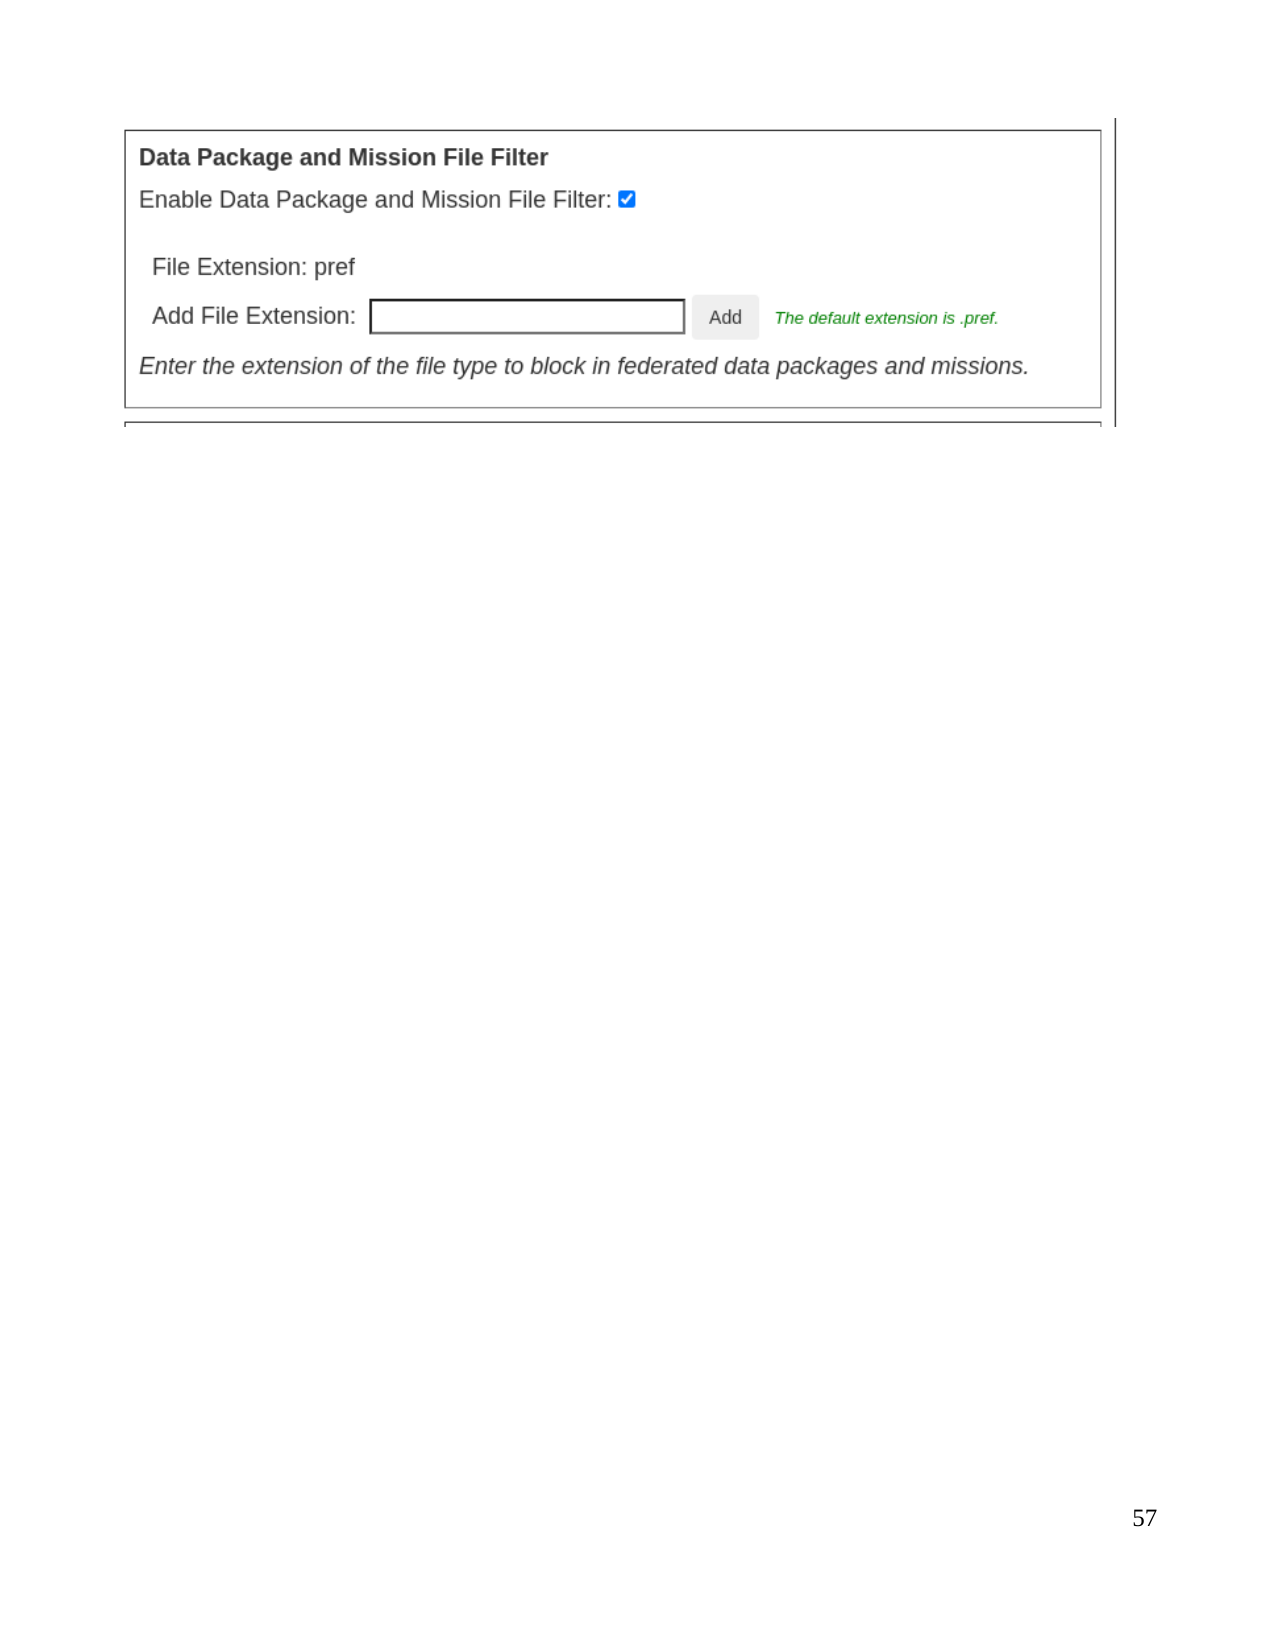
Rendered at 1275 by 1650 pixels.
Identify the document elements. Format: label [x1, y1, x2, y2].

picture [118, 118, 1157, 427]
